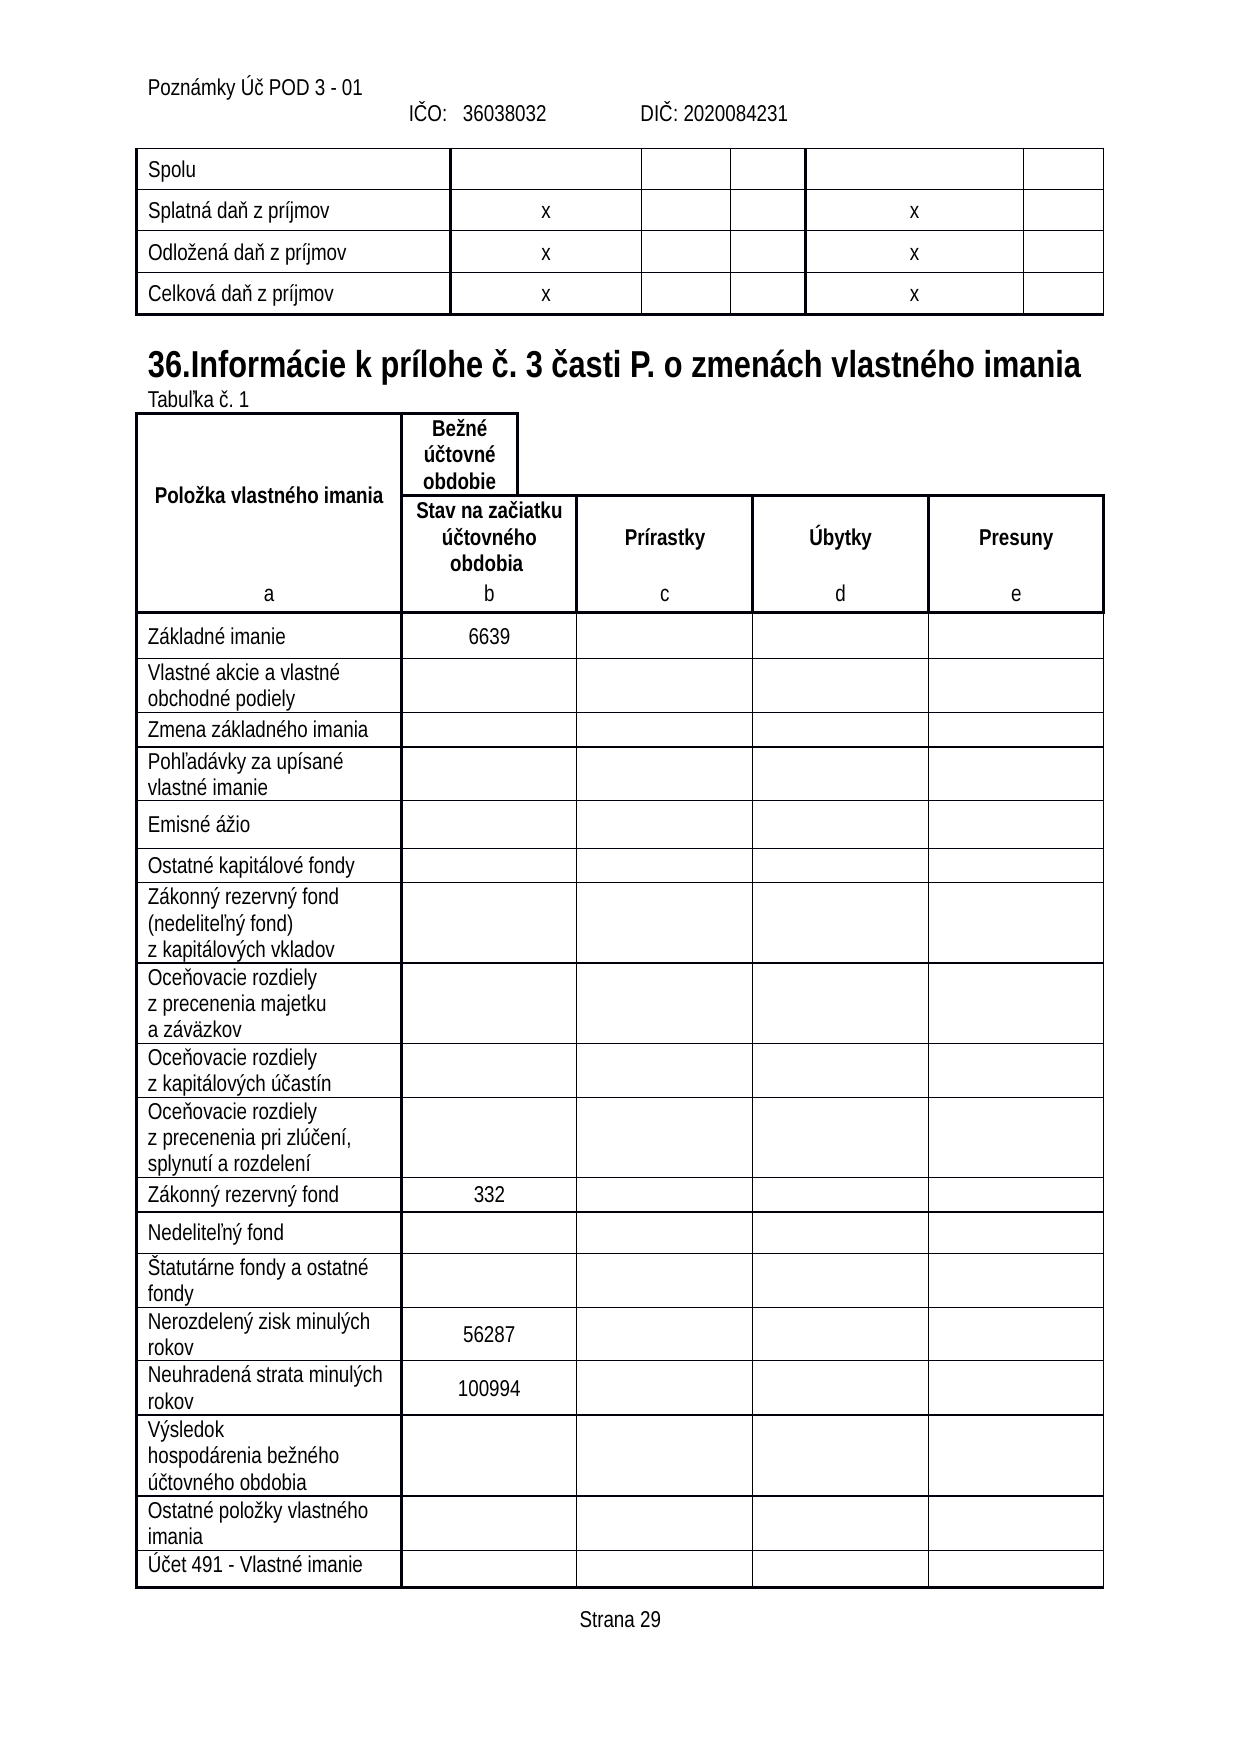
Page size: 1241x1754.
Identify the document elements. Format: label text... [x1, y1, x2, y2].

table_cell Úbytky [754, 497, 927, 576]
table_cell [929, 883, 1103, 962]
table_cell e [930, 576, 1102, 611]
table_cell [642, 273, 730, 313]
table_cell [577, 1497, 752, 1549]
table_cell [577, 1416, 752, 1495]
table_cell [1024, 231, 1103, 272]
table_cell d [754, 576, 927, 611]
text Tabuľka č. 1 [148, 386, 1092, 412]
table_cell [929, 1213, 1103, 1252]
table_cell x [807, 190, 1023, 230]
table_cell [753, 614, 928, 658]
table_cell 100994 [403, 1361, 576, 1414]
table_cell [929, 1308, 1103, 1360]
table_cell Emisné ážio [138, 801, 400, 848]
table_cell [452, 149, 641, 189]
table_cell [1024, 273, 1103, 313]
table_cell x [452, 231, 641, 272]
table_cell [403, 1098, 576, 1177]
table_cell [753, 1551, 928, 1586]
table_cell [403, 713, 576, 746]
table_cell [753, 1497, 928, 1549]
table_cell [753, 659, 928, 712]
table_cell [929, 614, 1103, 658]
table_cell [577, 1178, 752, 1211]
table_cell [642, 190, 730, 230]
table_cell [403, 1416, 576, 1495]
table_cell [929, 659, 1103, 712]
table_cell [403, 883, 576, 962]
table_cell Nedeliteľný fond [138, 1213, 400, 1252]
table_cell [929, 1361, 1103, 1414]
table_cell [929, 1098, 1103, 1177]
table_cell [577, 1361, 752, 1414]
table_cell 56287 [403, 1308, 576, 1360]
table_cell Zmena základného imania [138, 713, 400, 746]
table_cell x [807, 273, 1023, 313]
table_cell 332 [403, 1178, 576, 1211]
table_cell [731, 190, 804, 230]
table_cell [929, 1497, 1103, 1549]
table_header Položka vlastného imania [138, 415, 400, 576]
table_cell [403, 1044, 576, 1097]
table_header [928, 412, 1104, 494]
table_header [577, 412, 752, 494]
table_cell [929, 713, 1103, 746]
table_cell [577, 964, 752, 1043]
table_cell Pohľadávky za upísané vlastné imanie [138, 748, 400, 800]
table_cell [929, 1044, 1103, 1097]
table_cell Nerozdelený zisk minulých rokov [138, 1308, 400, 1360]
table_cell [642, 231, 730, 272]
table_cell [807, 149, 1023, 189]
table_cell Ostatné položky vlastného imania [138, 1497, 400, 1549]
table_cell [753, 1178, 928, 1211]
table_cell Vlastné akcie a vlastné obchodné podiely [138, 659, 400, 712]
table_cell [1024, 149, 1103, 189]
table_cell [929, 849, 1103, 882]
table_cell [577, 659, 752, 712]
table_cell Výsledok hospodárenia bežného účtovného obdobia [138, 1416, 400, 1495]
table_cell Zákonný rezervný fond [138, 1178, 400, 1211]
table_cell Splatná daň z príjmov [138, 190, 449, 230]
table_cell [753, 1254, 928, 1307]
table_cell a [138, 576, 400, 611]
table_cell c [578, 576, 751, 611]
table_cell [577, 1044, 752, 1097]
table_cell 6639 [403, 614, 576, 658]
table_cell [753, 1416, 928, 1495]
table_cell [753, 748, 928, 800]
table_cell b [403, 576, 575, 611]
table_cell [731, 231, 804, 272]
table_cell [403, 849, 576, 882]
table_cell [929, 1178, 1103, 1211]
table_cell [929, 964, 1103, 1043]
table_cell [753, 849, 928, 882]
table_cell [642, 149, 730, 189]
table_cell [1024, 190, 1103, 230]
table_cell Oceňovacie rozdiely z precenenia pri zlúčení, splynutí a rozdelení [138, 1098, 400, 1177]
table_cell [929, 801, 1103, 848]
table_cell [403, 1213, 576, 1252]
table_cell Oceňovacie rozdiely z kapitálových účastín [138, 1044, 400, 1097]
table_cell [753, 883, 928, 962]
table_cell Presuny [930, 497, 1102, 576]
table_cell [577, 849, 752, 882]
table_cell [577, 801, 752, 848]
table_cell [403, 1254, 576, 1307]
table_cell [753, 1213, 928, 1252]
table_cell [929, 748, 1103, 800]
table_cell [403, 748, 576, 800]
table_cell [577, 1254, 752, 1307]
table_cell [753, 1044, 928, 1097]
table_cell [577, 883, 752, 962]
table_cell [403, 1551, 576, 1586]
table_cell [731, 149, 804, 189]
table_cell Spolu [138, 149, 449, 189]
table_cell [403, 964, 576, 1043]
table_cell Účet 491 - Vlastné imanie [138, 1551, 400, 1586]
table_cell [403, 801, 576, 848]
table_cell [929, 1254, 1103, 1307]
table_cell [753, 1098, 928, 1177]
table_cell [403, 1497, 576, 1549]
table_cell [753, 1361, 928, 1414]
table_cell Prírastky [578, 497, 751, 576]
table_cell Štatutárne fondy a ostatné fondy [138, 1254, 400, 1307]
table_cell x [452, 190, 641, 230]
table_cell [577, 1308, 752, 1360]
table_cell [753, 1308, 928, 1360]
table_header Bežné účtovné obdobie [403, 415, 516, 494]
table_cell [577, 748, 752, 800]
table_cell [577, 1551, 752, 1586]
list Informácie k prílohe č. 3 časti P. o zmenách vlastného imania [148, 343, 1092, 386]
table_cell [929, 1551, 1103, 1586]
table_cell Základné imanie [138, 614, 400, 658]
table_cell [577, 1098, 752, 1177]
table_cell Stav na začiatku účtovného obdobia [403, 497, 575, 576]
table_cell Odložená daň z príjmov [138, 231, 449, 272]
table_cell [577, 1213, 752, 1252]
table_cell Celková daň z príjmov [138, 273, 449, 313]
table_cell [929, 1416, 1103, 1495]
table_header [519, 412, 577, 494]
table_cell [753, 713, 928, 746]
table_cell [753, 801, 928, 848]
table_cell Ostatné kapitálové fondy [138, 849, 400, 882]
table_cell Neuhradená strata minulých rokov [138, 1361, 400, 1414]
table_cell x [807, 231, 1023, 272]
table_cell Zákonný rezervný fond (nedeliteľný fond) z kapitálových vkladov [138, 883, 400, 962]
table_cell [577, 614, 752, 658]
table_header [753, 412, 928, 494]
table_cell [577, 713, 752, 746]
table_cell [403, 659, 576, 712]
table_cell [753, 964, 928, 1043]
table_cell x [452, 273, 641, 313]
table_cell [731, 273, 804, 313]
table_cell Oceňovacie rozdiely z precenenia majetku a záväzkov [138, 964, 400, 1043]
